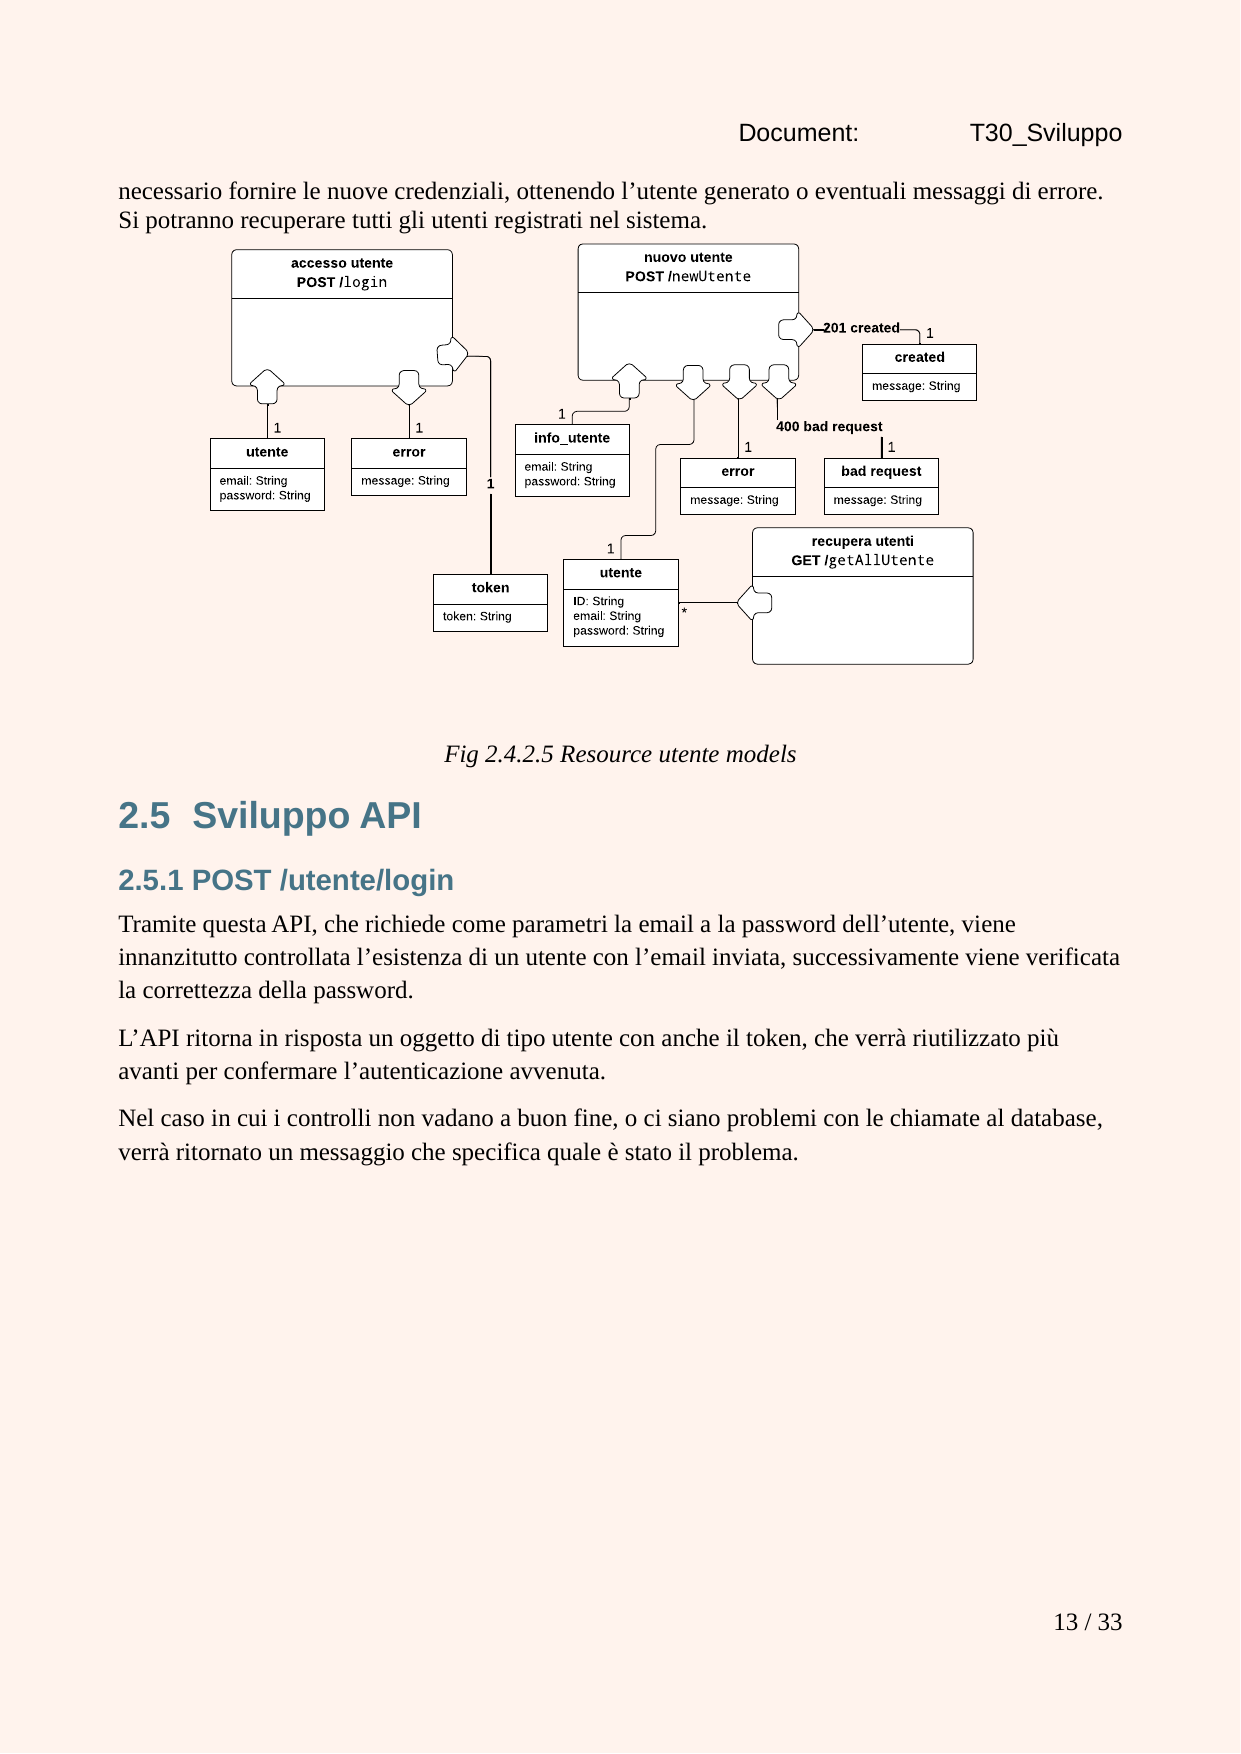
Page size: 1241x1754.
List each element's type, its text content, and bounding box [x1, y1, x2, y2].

subtitle Sviluppo API [118, 793, 1122, 836]
text necessario fornire le nuove credenziali, ottenendo l’utente generato o eventuali messaggi di errore. Si potranno recuperare tutti gli utenti registrati nel sistema. [118, 176, 1122, 234]
text Fig 2.4.2.5 Resource utente models [118, 739, 1122, 768]
subtitle 2.5.1 POST /utente/login [118, 863, 1122, 897]
text Nel caso in cui i controlli non vadano a buon fine, o ci siano problemi con le chiamate al database, verrà ritornato un messaggio che specifica quale è stato il problema. [118, 1103, 1122, 1165]
text Tramite questa API, che richiede come parametri la email a la password dell’utente, viene innanzitutto controllata l’esistenza di un utente con l’email inviata, successivamente viene verificata la correttezza della password. [118, 909, 1122, 1004]
text L’API ritorna in risposta un oggetto di tipo utente con anche il token, che verrà riutilizzato più avanti per confermare l’autenticazione avvenuta. [118, 1023, 1122, 1085]
